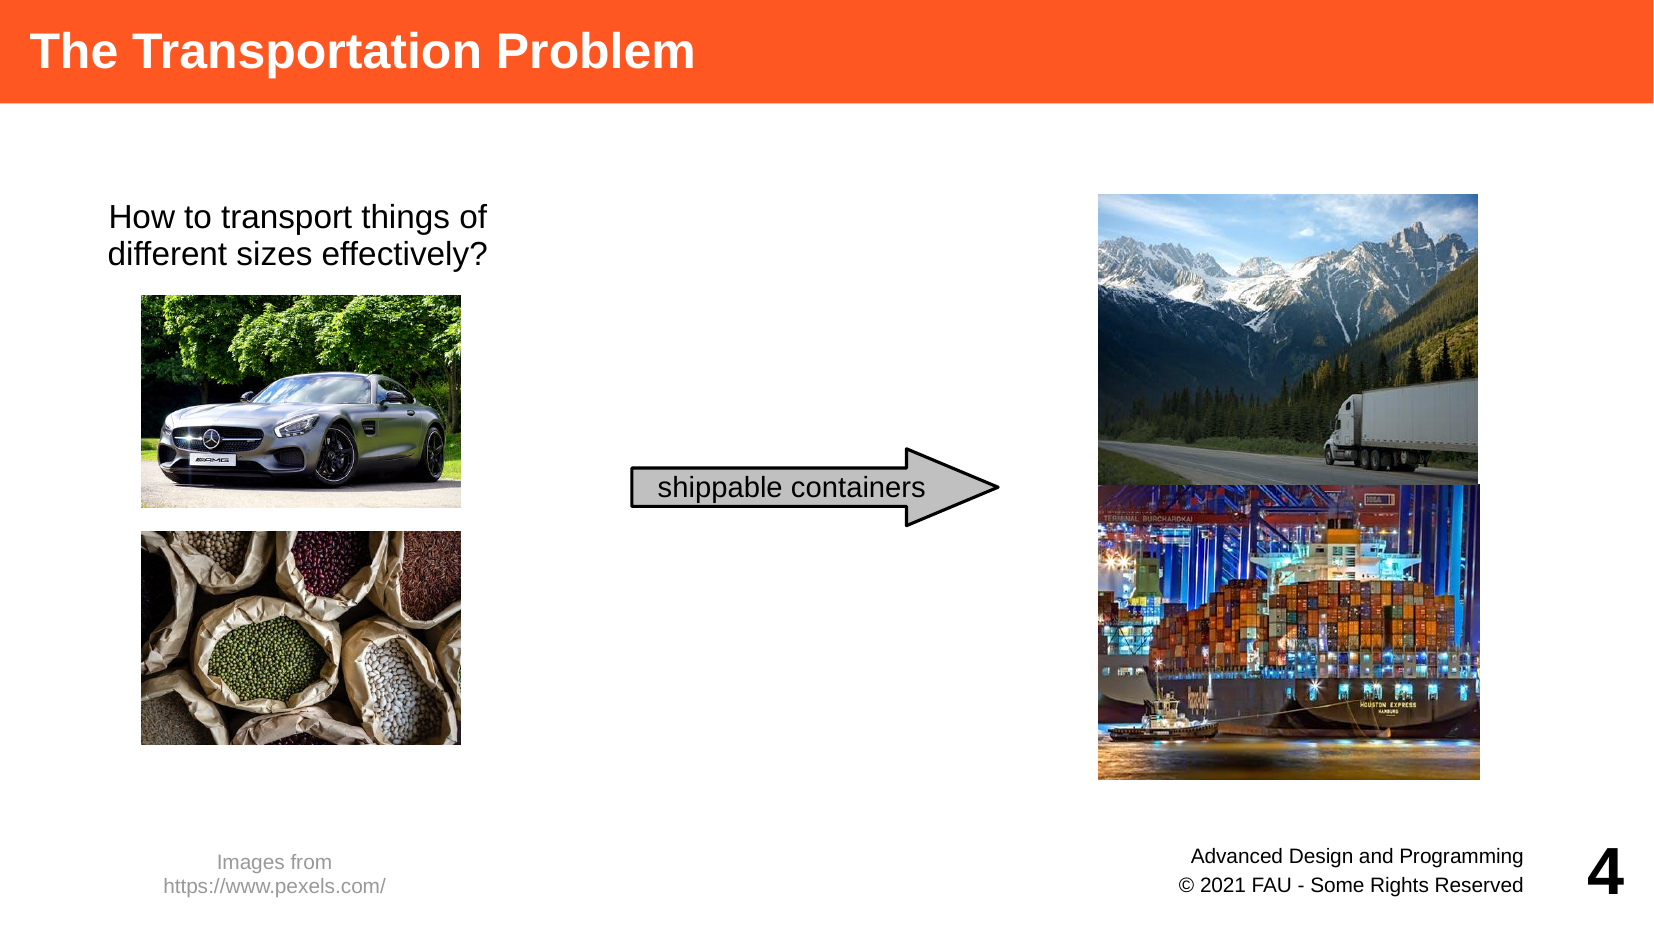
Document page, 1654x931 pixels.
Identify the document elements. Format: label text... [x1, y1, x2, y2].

picture [141, 301, 461, 508]
picture [141, 531, 461, 745]
text_box shippable containers [631, 448, 999, 526]
picture [1098, 194, 1480, 780]
text_box Images from https://www.pexels.com/ [124, 839, 426, 910]
title The Transportation Problem [0, 0, 1654, 104]
text_box How to transport things of different sizes effectively? [82, 171, 514, 301]
